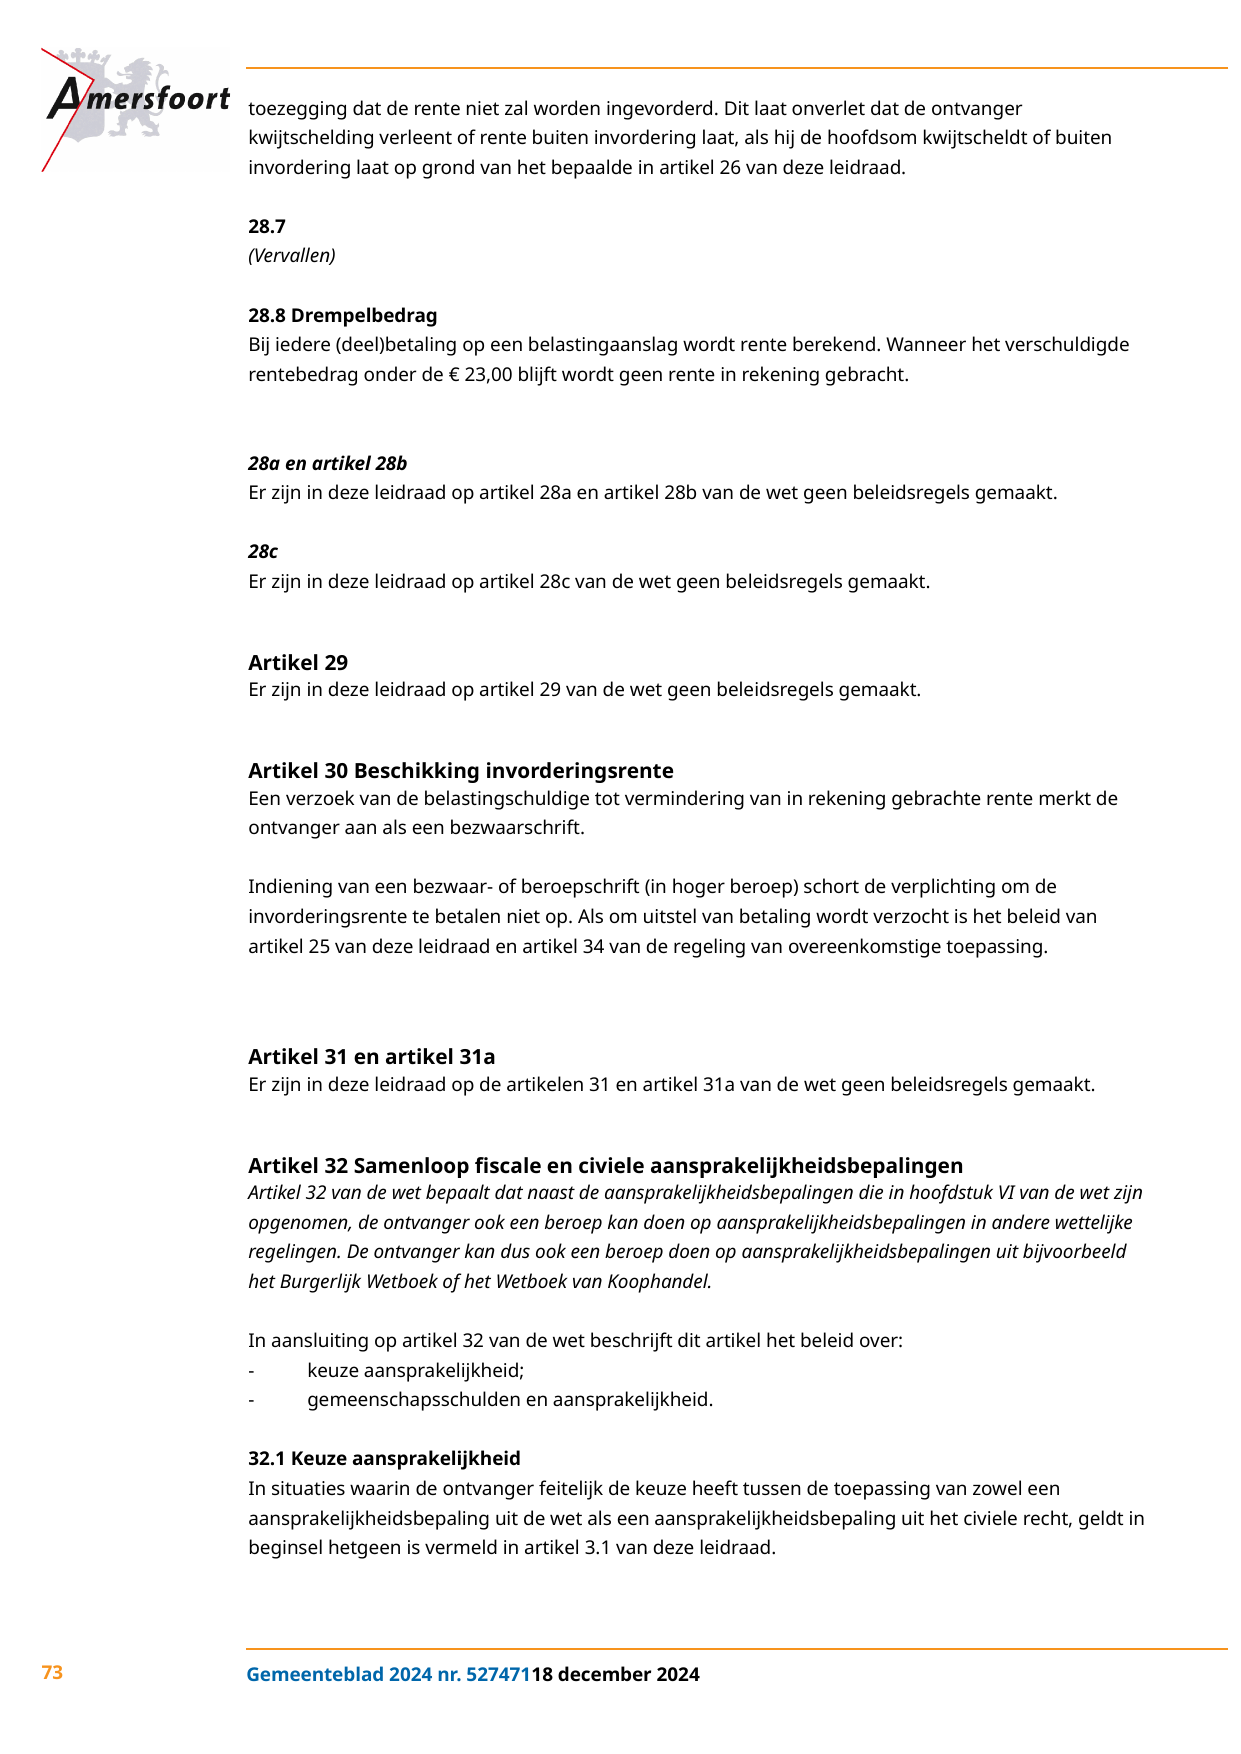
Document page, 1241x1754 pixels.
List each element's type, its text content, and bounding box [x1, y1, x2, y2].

text Artikel 31 en artikel 31a [248, 1042, 1152, 1071]
text 28a en artikel 28b [248, 450, 1152, 476]
text Artikel 29 [248, 648, 1152, 677]
text In aansluiting op artikel 32 van de wet beschrijft dit artikel het beleid over: [248, 1327, 1152, 1353]
text Een verzoek van de belastingschuldige tot vermindering van in rekening gebrachte rente merkt de ontvanger aan als een bezwaarschrift. [248, 785, 1152, 840]
text Artikel 32 van de wet bepaalt dat naast de aansprakelijkheidsbepalingen die in hoofdstuk VI van de wet zijn opgenomen, de ontvanger ook een beroep kan doen op aansprakelijkheidsbepalingen in andere wettelijke regelingen. De ontvanger kan dus ook een beroep doen op aansprakelijkheidsbepalingen uit bijvoorbeeld het Burgerlijk Wetboek of het Wetboek van Koophandel. [248, 1179, 1152, 1294]
text Indiening van een bezwaar- of beroepschrift (in hoger beroep) schort de verplichting om de invorderingsrente te betalen niet op. Als om uitstel van betaling wordt verzocht is het beleid van artikel 25 van deze leidraad en artikel 34 van de regeling van overeenkomstige toepassing. [248, 874, 1152, 959]
text Bij iedere (deel)betaling op een belastingaanslag wordt rente berekend. Wanneer het verschuldigde rentebedrag onder de € 23,00 blijft wordt geen rente in rekening gebracht. [248, 331, 1152, 387]
text Artikel 30 Beschikking invorderingsrente [248, 757, 1152, 785]
text Artikel 32 Samenloop fiscale en civiele aansprakelijkheidsbepalingen [248, 1151, 1152, 1179]
text 28.8 Drempelbedrag [248, 302, 1152, 328]
list gemeenschapsschulden en aansprakelijkheid. [248, 1386, 1152, 1412]
text 28.7 [248, 213, 1152, 239]
text In situaties waarin de ontvanger feitelijk de keuze heeft tussen de toepassing van zowel een aansprakelijkheidsbepaling uit de wet als een aansprakelijkheidsbepaling uit het civiele recht, geldt in beginsel hetgeen is vermeld in artikel 3.1 van deze leidraad. [248, 1475, 1152, 1560]
text Er zijn in deze leidraad op artikel 29 van de wet geen beleidsregels gemaakt. [248, 677, 1152, 702]
text Er zijn in deze leidraad op artikel 28a en artikel 28b van de wet geen beleidsregels gemaakt. [248, 479, 1152, 505]
text Er zijn in deze leidraad op artikel 28c van de wet geen beleidsregels gemaakt. [248, 568, 1152, 594]
text 32.1 Keuze aansprakelijkheid [248, 1446, 1152, 1471]
text 28c [248, 538, 1152, 564]
text (Vervallen) [248, 243, 1152, 268]
text Er zijn in deze leidraad op de artikelen 31 en artikel 31a van de wet geen beleidsregels gemaakt. [248, 1071, 1152, 1097]
picture [41, 47, 231, 172]
text toezegging dat de rente niet zal worden ingevorderd. Dit laat onverlet dat de ontvanger kwijtschelding verleent of rente buiten invordering laat, als hij de hoofdsom kwijtscheldt of buiten invordering laat op grond van het bepaalde in artikel 26 van deze leidraad. [248, 95, 1152, 180]
list keuze aansprakelijkheid; [248, 1357, 1152, 1383]
